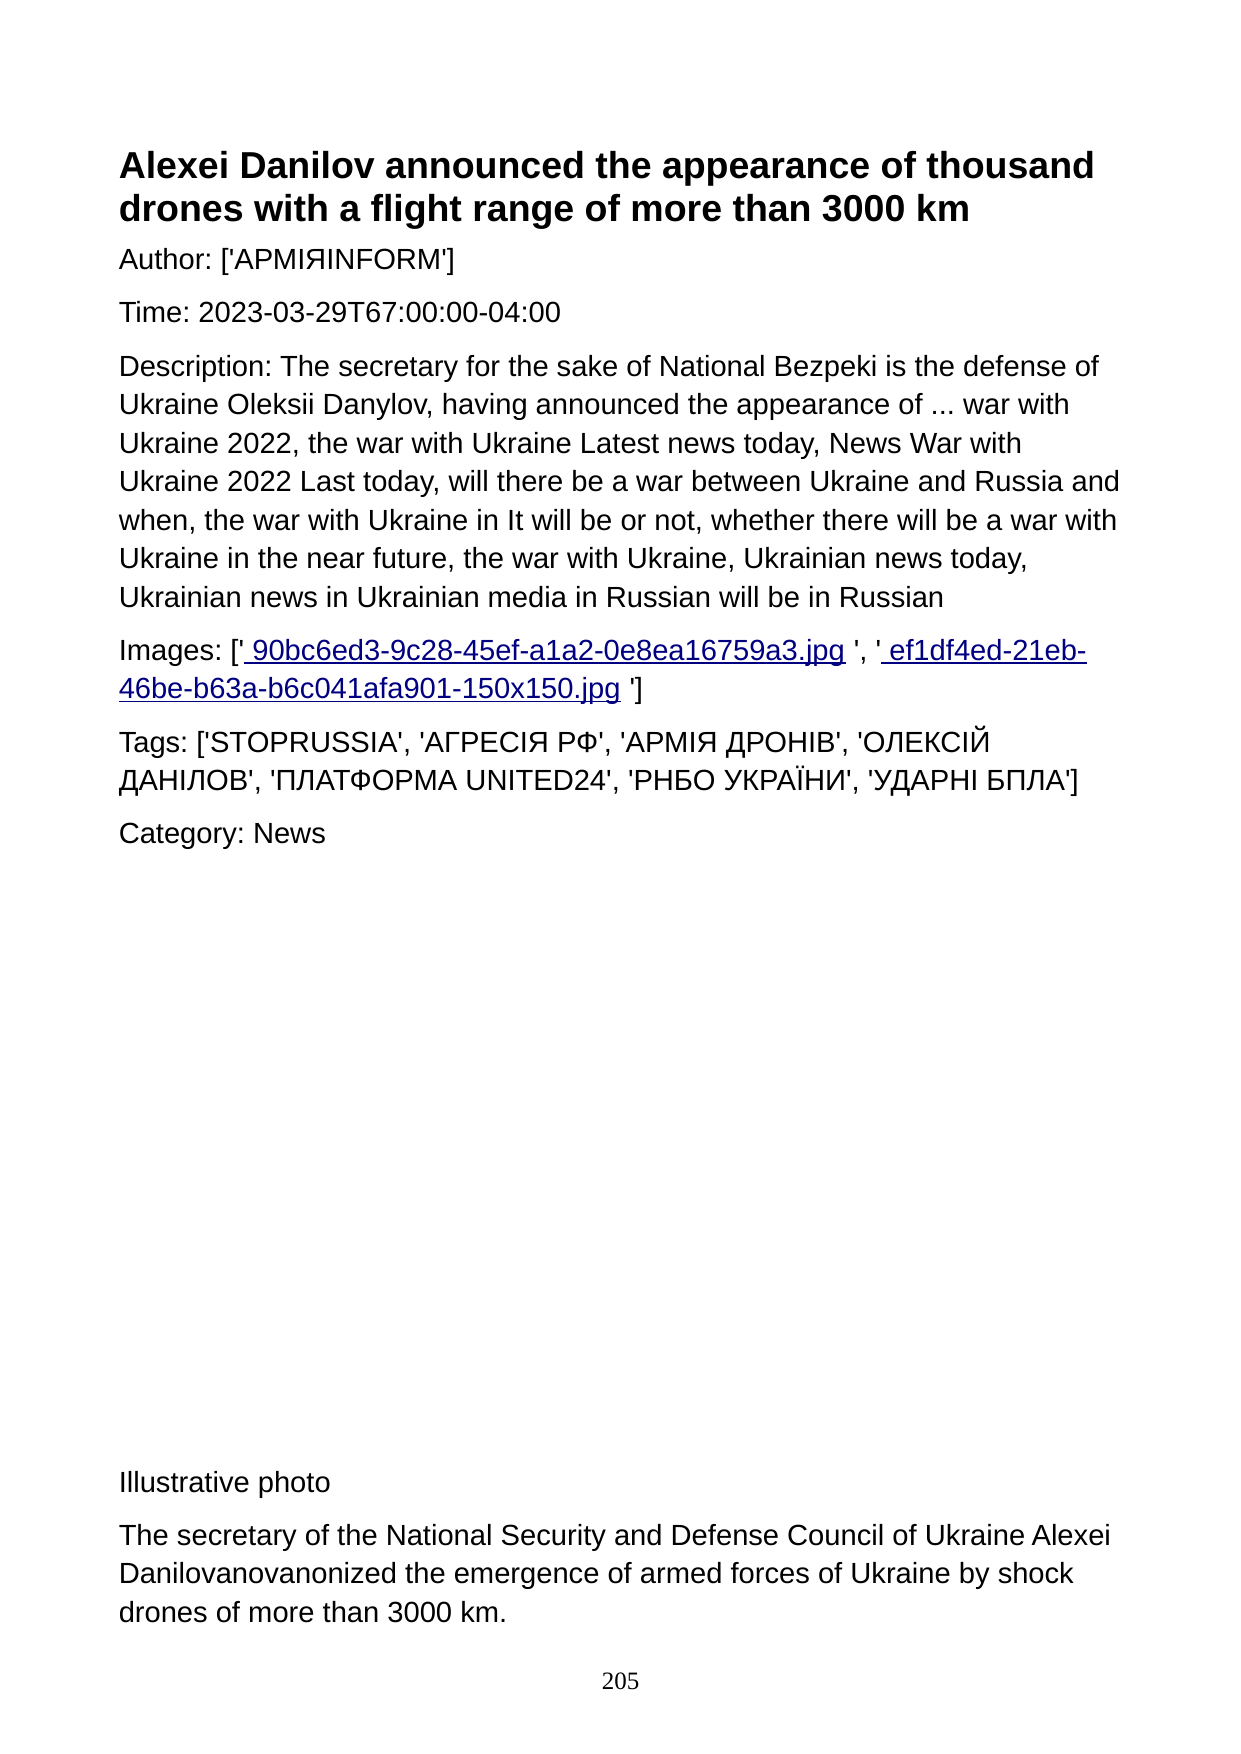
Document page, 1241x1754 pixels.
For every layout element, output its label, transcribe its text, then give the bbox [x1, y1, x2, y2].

text Images: [' 90bc6ed3-9c28-45ef-a1a2-0e8ea16759a3.jpg ', ' ef1df4ed-21eb-46be-b63a-b6c041afa901-150x150.jpg '] [118, 633, 1122, 705]
text The secretary of the National Security and Defense Council of Ukraine Alexei Danilovanovanonized the emergence of armed forces of Ukraine by shock drones of more than 3000 km. [118, 1518, 1122, 1628]
subtitle Alexei Danilov announced the appearance of thousand drones with a flight range of more than 3000 km [118, 143, 1122, 230]
text Author: ['АРМІЯINFORM'] [118, 242, 1122, 276]
text Category: News [118, 816, 1122, 850]
text Tags: ['STOPRUSSIA', 'АГРЕСІЯ РФ', 'АРМІЯ ДРОНІВ', 'ОЛЕКСІЙ ДАНІЛОВ', 'ПЛАТФОРМА UNITED24', 'РНБО УКРАЇНИ', 'УДАРНІ БПЛА'] [118, 724, 1122, 797]
text Time: 2023-03-29T67:00:00-04:00 [118, 295, 1122, 329]
text Illustrative photo [118, 869, 1122, 1498]
text Description: The secretary for the sake of National Bezpeki is the defense of Ukraine Oleksii Danylov, having announced the appearance of ... war with Ukraine 2022, the war with Ukraine Latest news today, News War with Ukraine 2022 Last today, will there be a war between Ukraine and Russia and when, the war with Ukraine in It will be or not, whether there will be a war with Ukraine in the near future, the war with Ukraine, Ukrainian news today, Ukrainian news in Ukrainian media in Russian will be in Russian [118, 348, 1122, 613]
